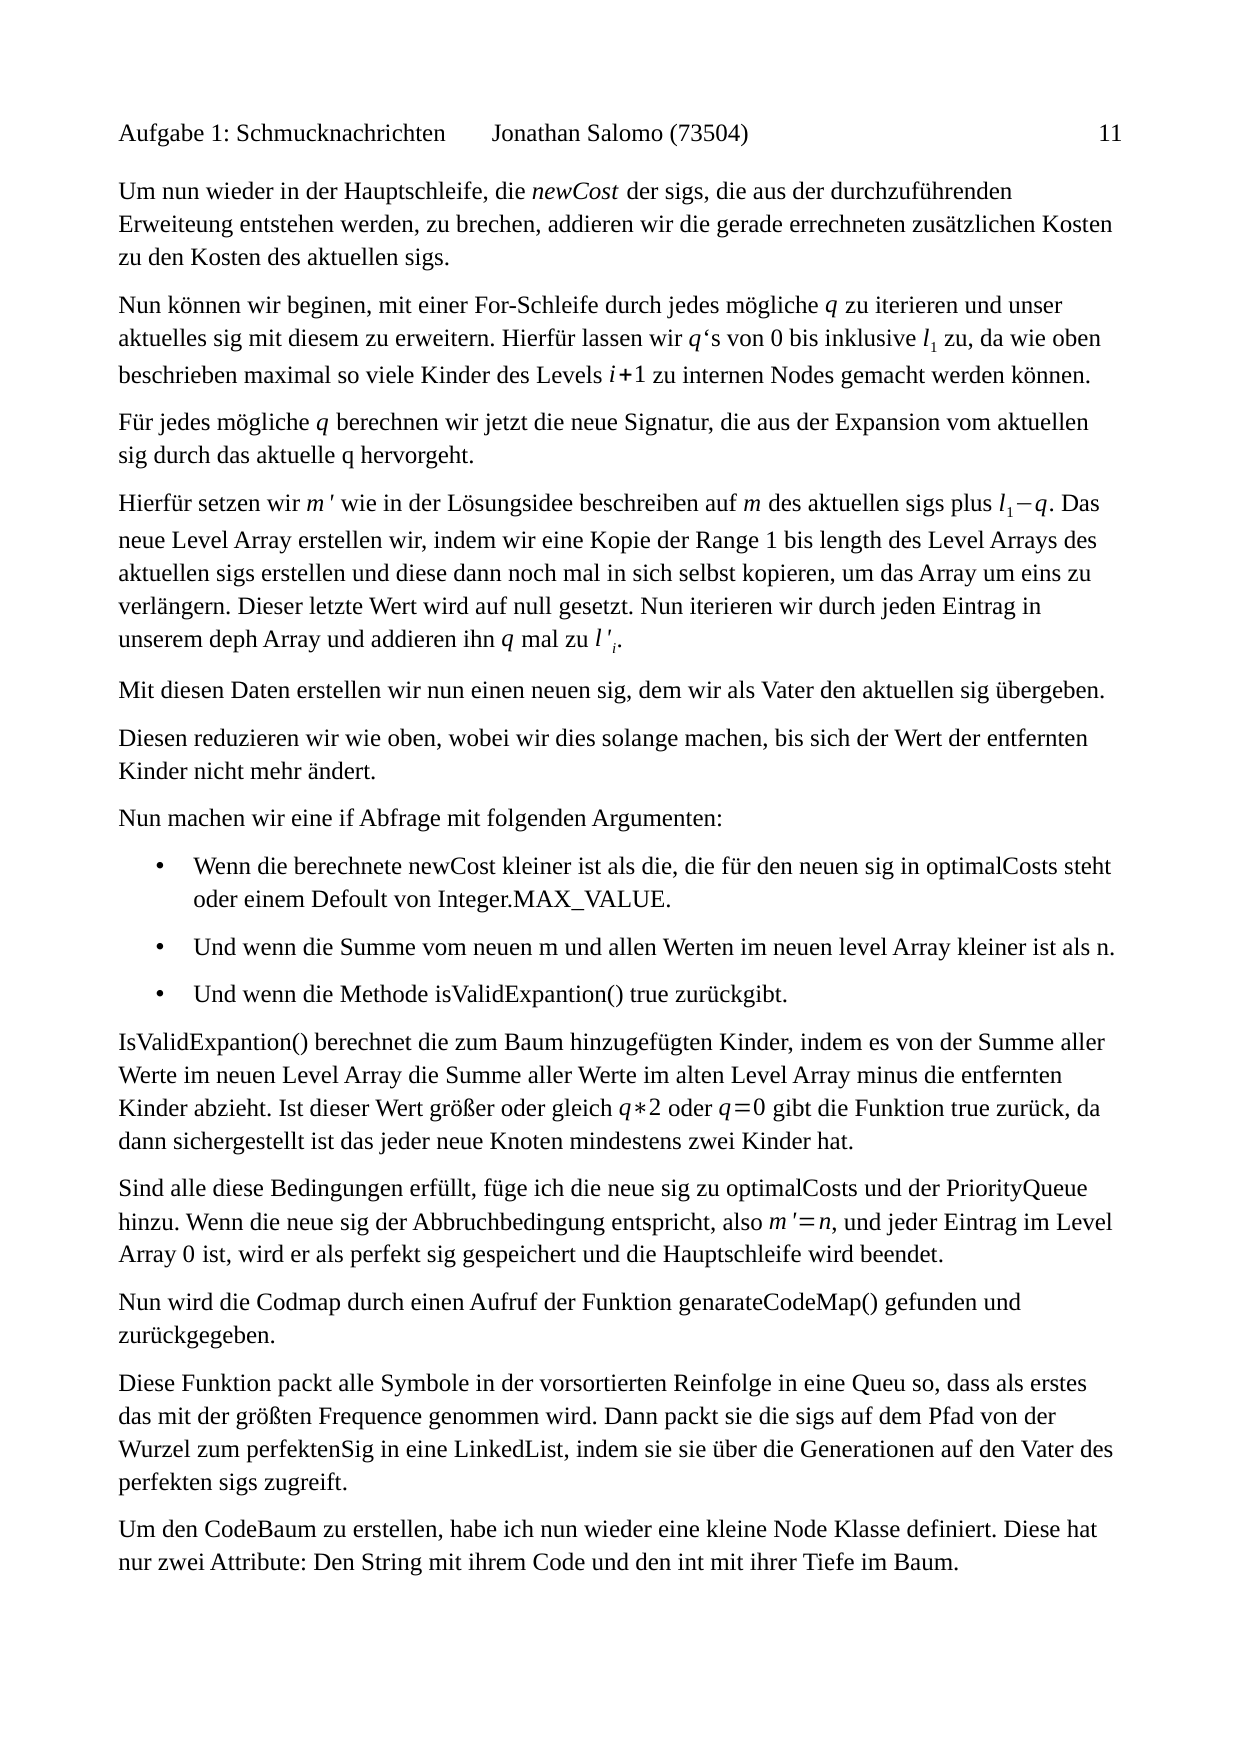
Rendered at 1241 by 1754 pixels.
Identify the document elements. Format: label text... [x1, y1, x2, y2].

text Um nun wieder in der Hauptschleife, die der sigs, die aus der durchzuführenden Erweiteung entstehen werden, zu brechen, addieren wir die gerade errechneten zusätzlichen Kosten zu den Kosten des aktuellen sigs. [118, 176, 1122, 271]
text Diese Funktion packt alle Symbole in der vorsortierten Reinfolge in eine Queu so, dass als erstes das mit der größten Frequence genommen wird. Dann packt sie die sigs auf dem Pfad von der Wurzel zum perfektenSig in eine LinkedList, indem sie sie über die Generationen auf den Vater des perfekten sigs zugreift. [118, 1368, 1122, 1496]
text Nun können wir beginen, mit einer For-Schleife durch jedes mögliche zu iterieren und unser aktuelles sig mit diesem zu erweitern. Hierfür lassen wir ‘s von 0 bis inklusive zu, da wie oben beschrieben maximal so viele Kinder des Levels zu internen Nodes gemacht werden können. [118, 290, 1122, 388]
text IsValidExpantion() berechnet die zum Baum hinzugefügten Kinder, indem es von der Summe aller Werte im neuen Level Array die Summe aller Werte im alten Level Array minus die entfernten Kinder abzieht. Ist dieser Wert größer oder gleich oder gibt die Funktion true zurück, da dann sichergestellt ist das jeder neue Knoten mindestens zwei Kinder hat. [118, 1027, 1122, 1155]
text Mit diesen Daten erstellen wir nun einen neuen sig, dem wir als Vater den aktuellen sig übergeben. [118, 675, 1122, 704]
text Nun machen wir eine if Abfrage mit folgenden Argumenten: [118, 803, 1122, 832]
list Und wenn die Summe vom neuen m und allen Werten im neuen level Array kleiner ist als n. [156, 932, 1122, 960]
text Nun wird die Codmap durch einen Aufruf der Funktion genarateCodeMap() gefunden und zurückgegeben. [118, 1287, 1122, 1349]
text Diesen reduzieren wir wie oben, wobei wir dies solange machen, bis sich der Wert der entfernten Kinder nicht mehr ändert. [118, 723, 1122, 784]
text Hierfür setzen wir wie in der Lösungsidee beschreiben auf des aktuellen sigs plus . Das neue Level Array erstellen wir, indem wir eine Kopie der Range 1 bis length des Level Arrays des aktuellen sigs erstellen und diese dann noch mal in sich selbst kopieren, um das Array um eins zu verlängern. Dieser letzte Wert wird auf null gesetzt. Nun iterieren wir durch jeden Eintrag in unserem deph Array und addieren ihn mal zu . [118, 488, 1122, 656]
text Sind alle diese Bedingungen erfüllt, füge ich die neue sig zu optimalCosts und der PriorityQueue hinzu. Wenn die neue sig der Abbruchbedingung entspricht, also , und jeder Eintrag im Level Array ist, wird er als perfekt sig gespeichert und die Hauptschleife wird beendet. [118, 1173, 1122, 1268]
list Wenn die berechnete newCost kleiner ist als die, die für den neuen sig in optimalCosts steht oder einem Defoult von Integer.MAX_VALUE. [156, 851, 1122, 913]
text Für jedes mögliche berechnen wir jetzt die neue Signatur, die aus der Expansion vom aktuellen sig durch das aktuelle q hervorgeht. [118, 407, 1122, 469]
list Und wenn die Methode isValidExpantion() true zurückgibt. [156, 979, 1122, 1008]
text Um den CodeBaum zu erstellen, habe ich nun wieder eine kleine Node Klasse definiert. Diese hat nur zwei Attribute: Den String mit ihrem Code und den int mit ihrer Tiefe im Baum. [118, 1514, 1122, 1576]
